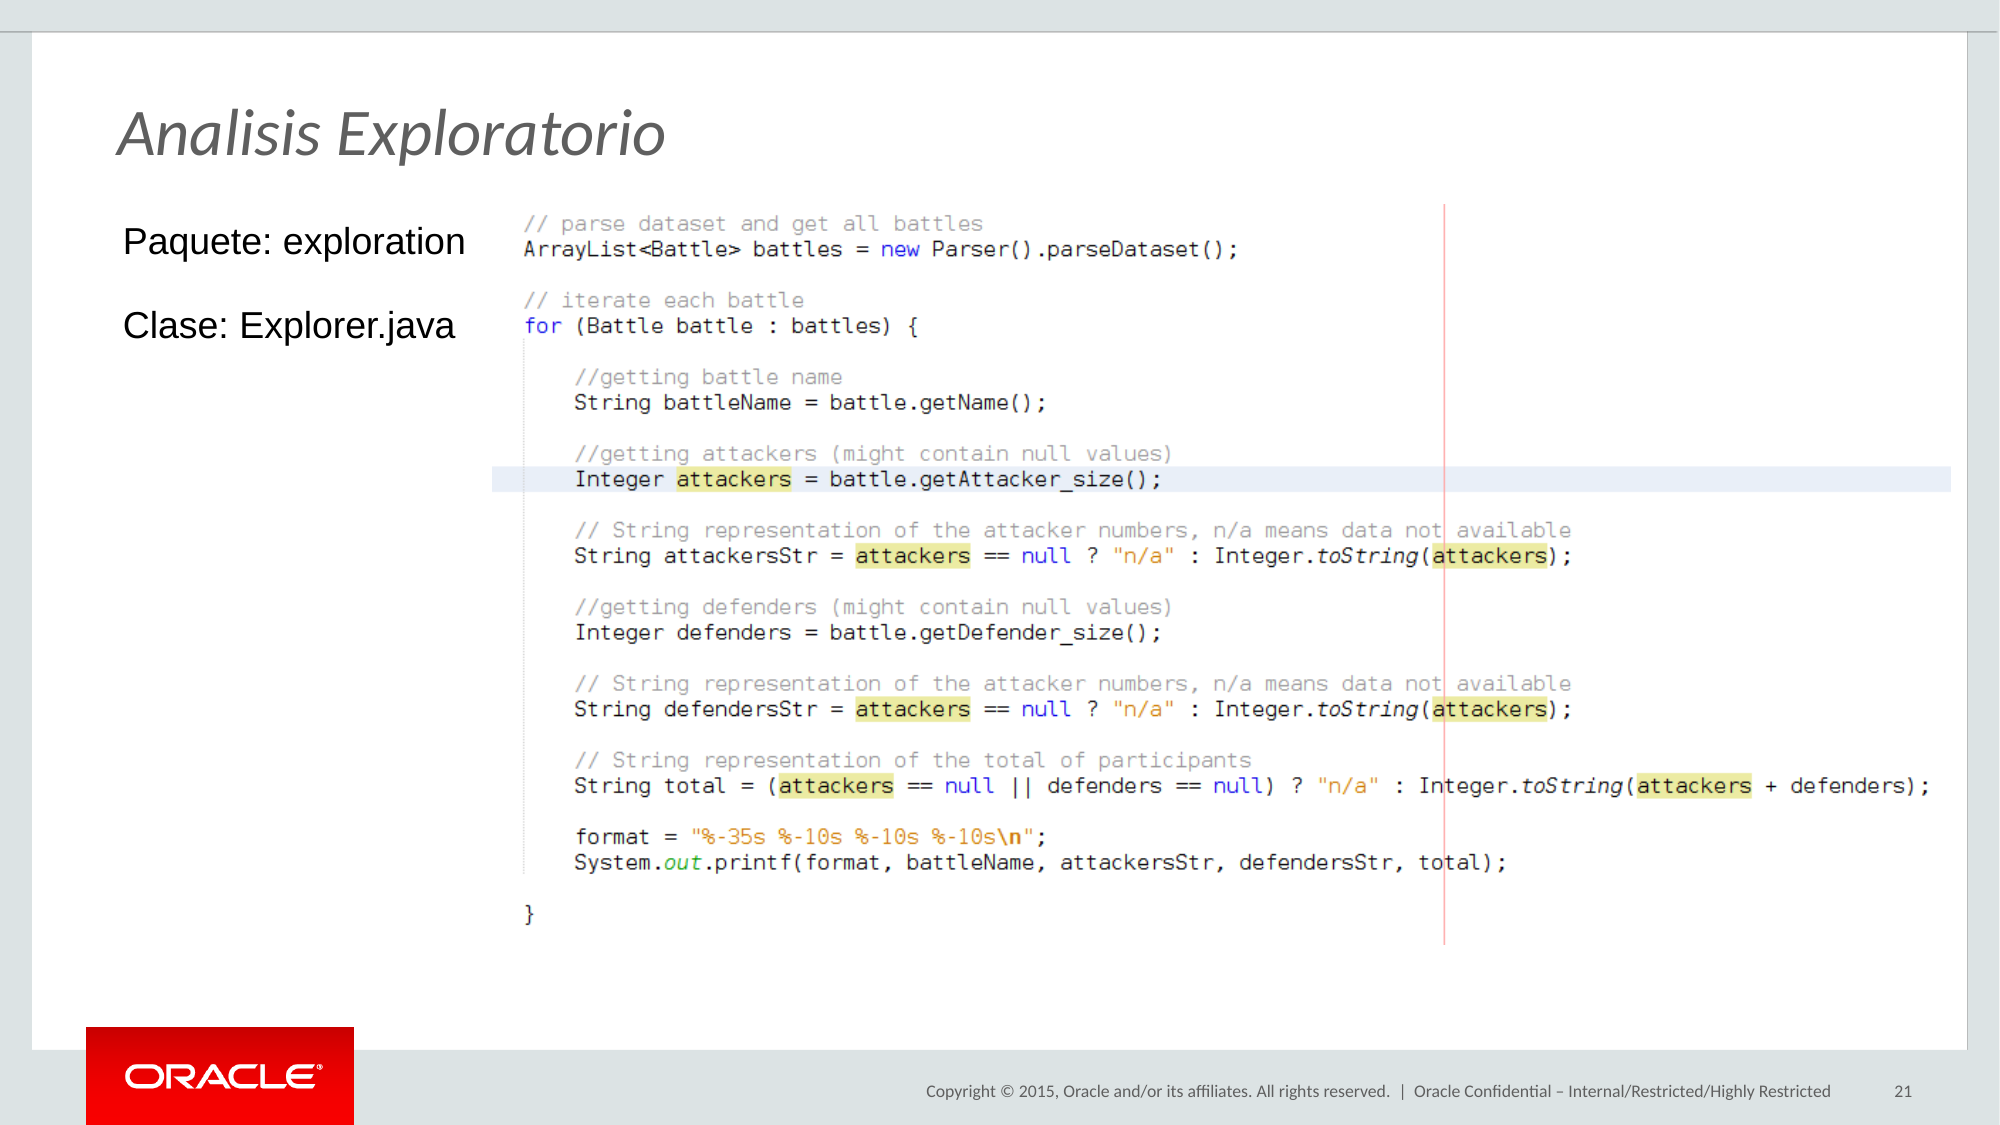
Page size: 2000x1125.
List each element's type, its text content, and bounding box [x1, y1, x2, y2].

picture [86, 1027, 354, 1125]
text_box Paquete: exploration Clase: Explorer.java [108, 213, 492, 355]
footer Oracle Confidential – Internal/Restricted/Highly Restricted [1414, 1075, 1849, 1106]
picture [492, 204, 1951, 946]
slide_number [1849, 1075, 1913, 1106]
title Analisis Exploratorio [117, 104, 1861, 172]
